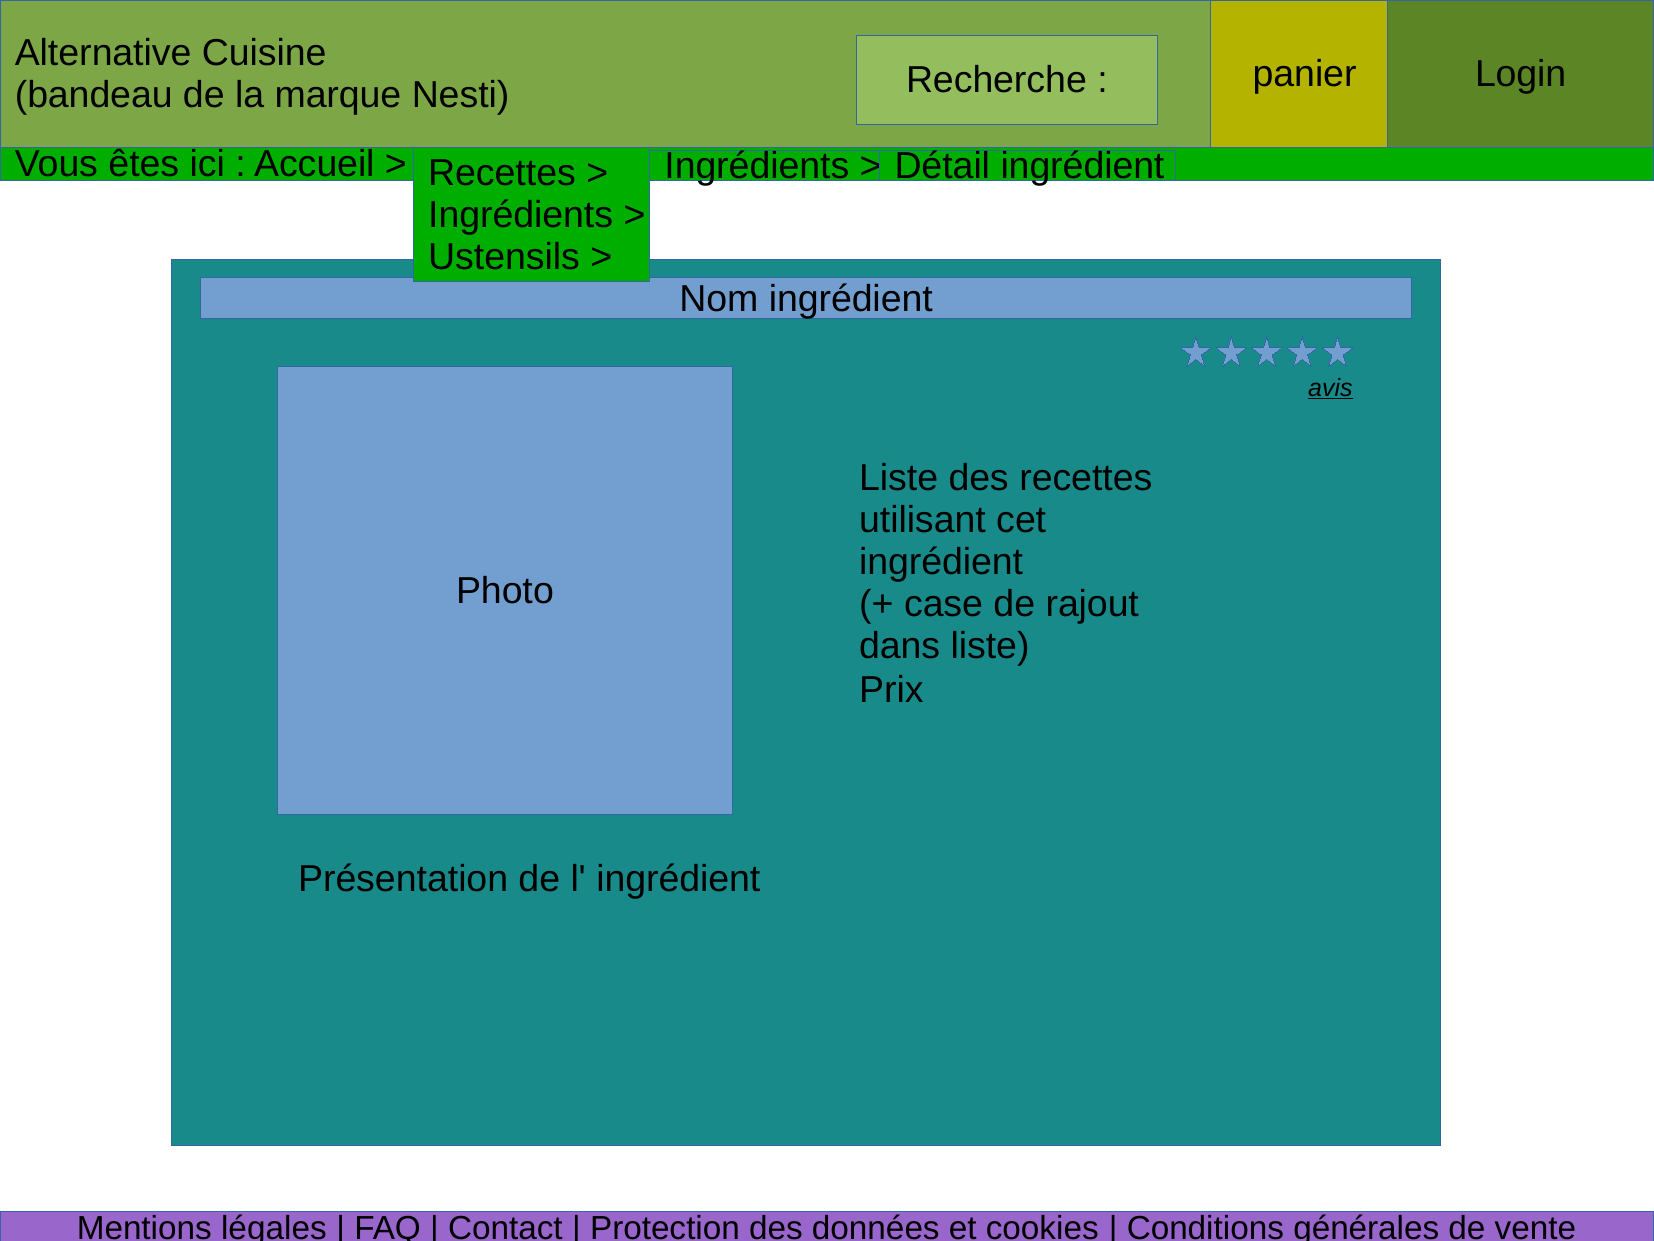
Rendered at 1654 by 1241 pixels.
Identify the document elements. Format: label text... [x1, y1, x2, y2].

text_box Détail ingrédient [879, 150, 1176, 181]
text_box Présentation de l' ingrédient [283, 850, 1359, 934]
text_box [171, 259, 1441, 1146]
text_box Ingrédients > [649, 150, 879, 181]
text_box Recettes > Ingrédients > Ustensils > [413, 148, 650, 282]
text_box Vous êtes ici : Accueil > [0, 148, 413, 181]
text_box Prix [844, 661, 1022, 780]
text_box avis [1293, 366, 1393, 409]
text_box Nom ingrédient [200, 277, 1412, 319]
text_box Login [1388, 0, 1654, 148]
text_box Recherche : [856, 35, 1158, 125]
text_box Liste des recettes utilisant cet ingrédient (+ case de rajout dans liste) [844, 448, 1199, 674]
text_box Photo [277, 366, 733, 815]
text_box Alternative Cuisine (bandeau de la marque Nesti) [0, 0, 1210, 148]
text_box Mentions légales | FAQ | Contact | Protection des données et cookies | Conditions générales de vente [0, 1211, 1654, 1241]
text_box Vous êtes ici : Accueil > [650, 148, 1654, 181]
text_box panier [1210, 0, 1388, 148]
